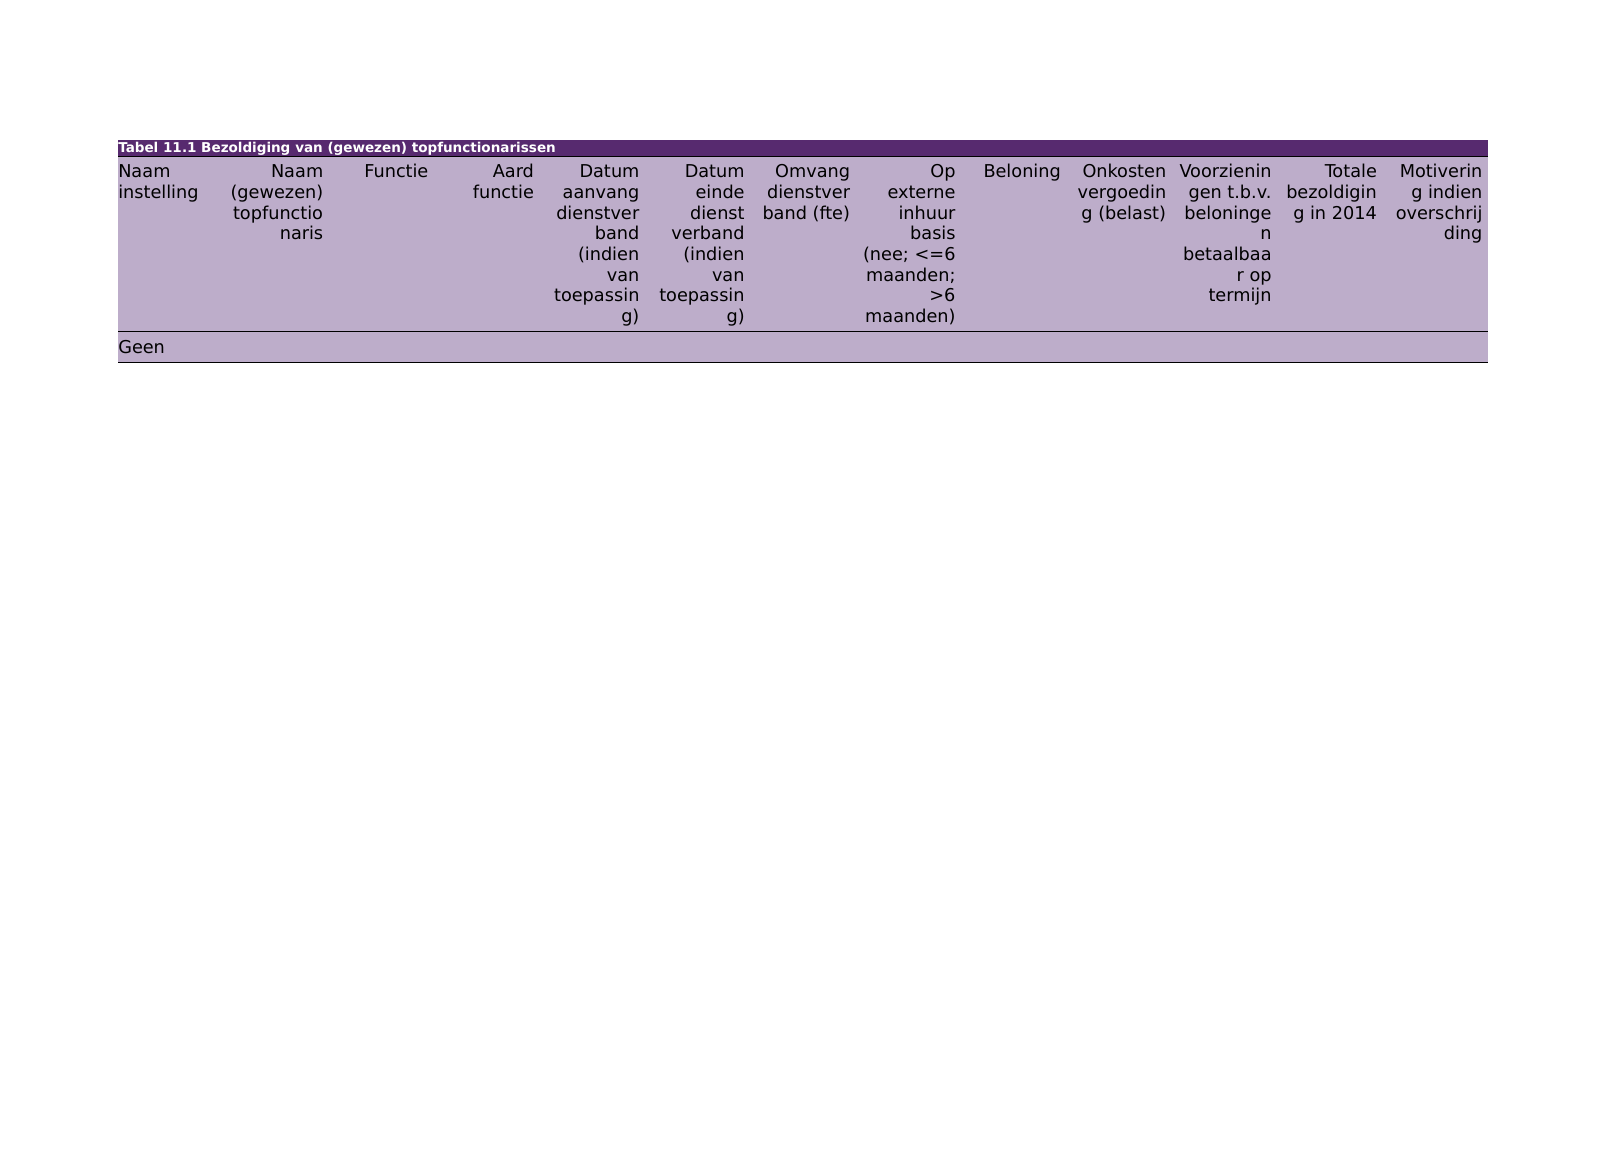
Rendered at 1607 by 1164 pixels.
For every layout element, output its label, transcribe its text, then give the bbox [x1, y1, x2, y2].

table_header Tabel 11.1 Bezoldiging van (gewezen) topfunctionarissen [118, 140, 1488, 156]
table_cell Motivering indien overschrijding [1383, 157, 1488, 331]
table_cell Beloning [961, 157, 1066, 331]
table_cell [961, 332, 1066, 362]
table_cell [750, 332, 856, 362]
table_cell [224, 332, 329, 362]
table_cell [1172, 332, 1277, 362]
table_cell Aard functie [434, 157, 539, 331]
table_cell Functie [329, 157, 434, 331]
table_cell Datum aanvang dienstverband (indien van toepassing) [540, 157, 645, 331]
table_cell Onkostenvergoeding (belast) [1066, 157, 1172, 331]
table_cell [1277, 332, 1383, 362]
table_cell Voorzieningen t.b.v. beloningen betaalbaar op termijn [1172, 157, 1277, 331]
table_cell Naam instelling [118, 157, 223, 331]
table_cell [1066, 332, 1172, 362]
table_cell Geen [118, 332, 223, 362]
table_cell Totale bezoldiging in 2014 [1277, 157, 1383, 331]
table_cell Op externe inhuur basis (nee; <=6 maanden; >6 maanden) [856, 157, 961, 331]
table_cell [434, 332, 539, 362]
table_cell [856, 332, 961, 362]
table_cell [540, 332, 645, 362]
table_cell Omvang dienstverband (fte) [750, 157, 856, 331]
table_cell Naam (gewezen) topfunctionaris [224, 157, 329, 331]
table_cell [1383, 332, 1488, 362]
table_cell Datum einde dienst verband (indien van toepassing) [645, 157, 750, 331]
table_cell [329, 332, 434, 362]
table_cell [645, 332, 750, 362]
